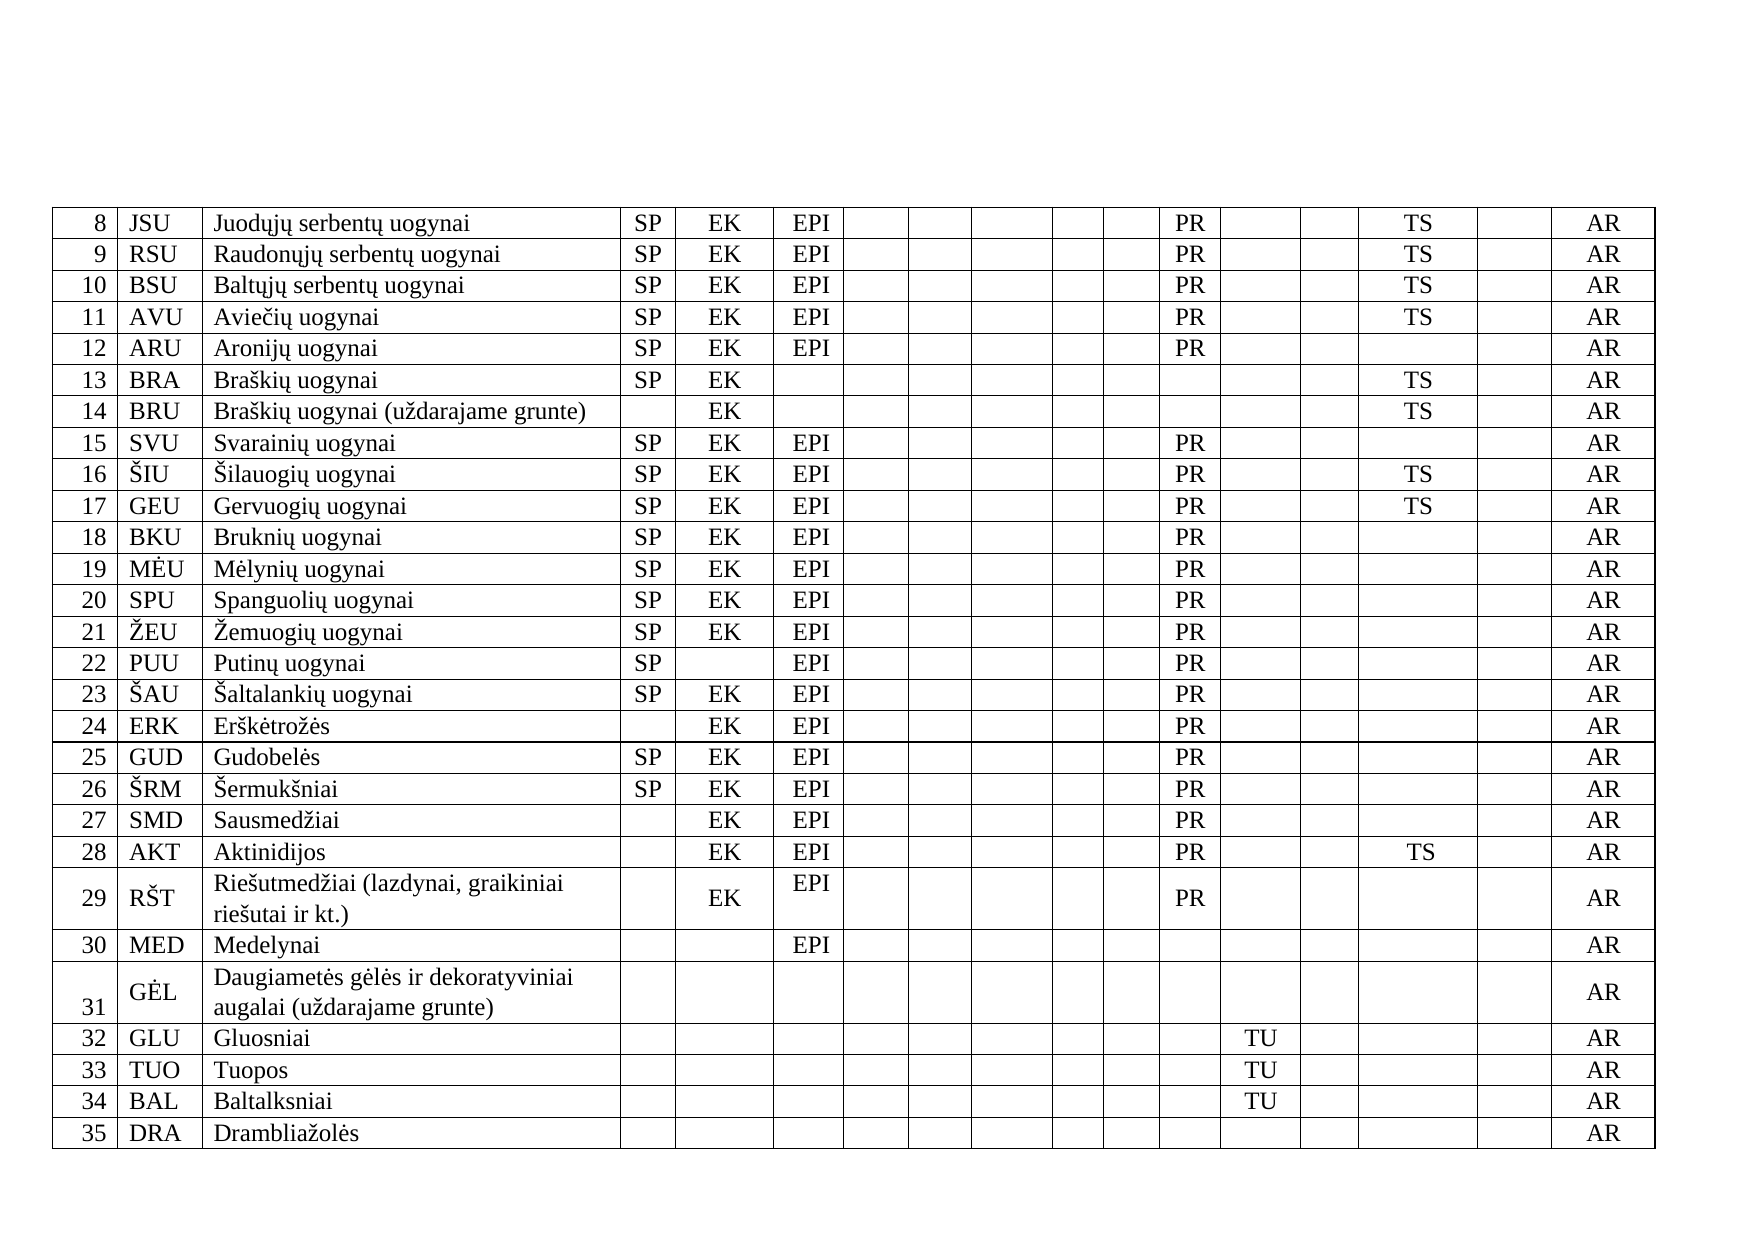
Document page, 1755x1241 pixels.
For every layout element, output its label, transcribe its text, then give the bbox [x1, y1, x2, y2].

table_cell AR [1552, 1055, 1654, 1085]
table_cell [844, 554, 908, 584]
table_cell EPI [774, 837, 843, 867]
table_cell [1301, 522, 1358, 553]
table_cell [621, 930, 675, 961]
table_cell [909, 617, 971, 647]
table_cell SP [621, 428, 675, 458]
table_cell EK [676, 334, 773, 364]
table_cell [909, 396, 971, 427]
table_cell EPI [774, 334, 843, 364]
table_cell SP [621, 774, 675, 804]
table_cell ŠRM [118, 774, 202, 804]
table_cell [1221, 428, 1300, 458]
table_cell [844, 271, 908, 301]
table_cell [1478, 271, 1551, 301]
table_cell [1301, 459, 1358, 490]
table_cell TU [1221, 1086, 1300, 1117]
table_cell [1359, 554, 1477, 584]
table_cell [1053, 1118, 1103, 1148]
table_cell [844, 930, 908, 961]
table_cell Baltalksniai [203, 1086, 620, 1117]
table_cell EK [676, 459, 773, 490]
table_cell BRU [118, 396, 202, 427]
table_cell [972, 1024, 1052, 1054]
table_cell AR [1552, 396, 1654, 427]
table_cell Aviečių uogynai [203, 302, 620, 332]
table_cell [1301, 930, 1358, 961]
table_cell [1104, 680, 1159, 710]
table_cell [1221, 239, 1300, 269]
table_cell SMD [118, 805, 202, 836]
table_cell [1053, 648, 1103, 678]
table_cell TS [1359, 491, 1477, 521]
table_cell [1478, 711, 1551, 741]
table_cell [1104, 554, 1159, 584]
table_cell [909, 522, 971, 553]
table_cell ŠAU [118, 680, 202, 710]
table_cell [1104, 302, 1159, 332]
table_cell [972, 302, 1052, 332]
table_cell [972, 648, 1052, 678]
table_cell [1478, 1055, 1551, 1085]
table_cell EK [676, 396, 773, 427]
table_cell [1053, 805, 1103, 836]
table_cell [1104, 1118, 1159, 1148]
table_cell 33 [53, 1055, 117, 1085]
table_cell [1053, 1086, 1103, 1117]
table_cell [1478, 396, 1551, 427]
table_cell [1104, 805, 1159, 836]
table_cell EK [676, 302, 773, 332]
table_cell PR [1160, 837, 1220, 867]
table_cell EPI [774, 617, 843, 647]
table_cell 11 [53, 302, 117, 332]
table_cell [909, 491, 971, 521]
table_cell PR [1160, 271, 1220, 301]
table_cell 15 [53, 428, 117, 458]
table_cell [1221, 805, 1300, 836]
table_cell [1478, 365, 1551, 395]
table_cell [1359, 585, 1477, 616]
table_cell [909, 334, 971, 364]
table_cell [1478, 962, 1551, 1022]
table_cell JSU [118, 208, 202, 238]
table_cell 20 [53, 585, 117, 616]
table_cell AR [1552, 648, 1654, 678]
table_cell [1359, 617, 1477, 647]
table_cell EK [676, 680, 773, 710]
table_cell [972, 271, 1052, 301]
table_cell [1053, 617, 1103, 647]
table_cell Braškių uogynai (uždarajame grunte) [203, 396, 620, 427]
table_cell PR [1160, 208, 1220, 238]
table_cell [844, 648, 908, 678]
table_cell [774, 962, 843, 1022]
table_cell [1104, 617, 1159, 647]
table_cell [972, 837, 1052, 867]
table_cell [1160, 930, 1220, 961]
table_cell GLU [118, 1024, 202, 1054]
table_cell [1478, 617, 1551, 647]
table_cell ŽEU [118, 617, 202, 647]
table_cell AR [1552, 522, 1654, 553]
table_cell [621, 1086, 675, 1117]
table_cell SP [621, 239, 675, 269]
table_cell 16 [53, 459, 117, 490]
table_cell [1053, 365, 1103, 395]
table_cell [972, 396, 1052, 427]
table_cell TS [1359, 302, 1477, 332]
table_cell 26 [53, 774, 117, 804]
table_cell TUO [118, 1055, 202, 1085]
table_cell PR [1160, 648, 1220, 678]
table_cell AR [1552, 868, 1654, 929]
table_cell [909, 1118, 971, 1148]
table_cell EPI [774, 491, 843, 521]
table_cell [1104, 743, 1159, 773]
table_cell AR [1552, 491, 1654, 521]
table_cell [1053, 554, 1103, 584]
table_cell PR [1160, 617, 1220, 647]
table_cell [1301, 743, 1358, 773]
table_cell [1359, 930, 1477, 961]
table_cell ŠIU [118, 459, 202, 490]
table_cell [1359, 962, 1477, 1022]
table_cell [1160, 1118, 1220, 1148]
table_cell [676, 1118, 773, 1148]
table_cell [1478, 930, 1551, 961]
table_cell [1478, 428, 1551, 458]
table_cell [972, 428, 1052, 458]
table_cell [1359, 1055, 1477, 1085]
table_cell [1301, 711, 1358, 741]
table_cell SP [621, 459, 675, 490]
table_cell [1104, 1055, 1159, 1085]
table_cell [1301, 365, 1358, 395]
table_cell Tuopos [203, 1055, 620, 1085]
table_cell [1301, 1118, 1358, 1148]
table_cell AR [1552, 1086, 1654, 1117]
table_cell [1221, 208, 1300, 238]
table_cell [1104, 334, 1159, 364]
table_cell EPI [774, 428, 843, 458]
table_cell [972, 554, 1052, 584]
table_cell [1104, 930, 1159, 961]
table_cell 10 [53, 271, 117, 301]
table_cell AR [1552, 805, 1654, 836]
table_cell MĖU [118, 554, 202, 584]
table_cell [1160, 962, 1220, 1022]
table_cell [909, 1024, 971, 1054]
table_cell [909, 1086, 971, 1117]
table_cell Sausmedžiai [203, 805, 620, 836]
table_cell [1478, 868, 1551, 929]
table_cell [972, 239, 1052, 269]
table_cell [1478, 1086, 1551, 1117]
table_cell SP [621, 617, 675, 647]
table_cell Žemuogių uogynai [203, 617, 620, 647]
table_cell [1478, 1024, 1551, 1054]
table_cell [1301, 334, 1358, 364]
table_cell PR [1160, 680, 1220, 710]
table_cell SP [621, 554, 675, 584]
table_cell [1478, 585, 1551, 616]
table_cell [844, 585, 908, 616]
table_cell AR [1552, 680, 1654, 710]
table_cell DRA [118, 1118, 202, 1148]
table_cell [909, 837, 971, 867]
table_cell Svarainių uogynai [203, 428, 620, 458]
table_cell [844, 1055, 908, 1085]
table_cell Mėlynių uogynai [203, 554, 620, 584]
table_cell EK [676, 837, 773, 867]
table_cell 29 [53, 868, 117, 929]
table_cell [844, 302, 908, 332]
table_cell [909, 271, 971, 301]
table_cell PR [1160, 239, 1220, 269]
table_cell [972, 930, 1052, 961]
table_cell Spanguolių uogynai [203, 585, 620, 616]
table_cell [1301, 837, 1358, 867]
table_cell [844, 365, 908, 395]
table_cell [1221, 302, 1300, 332]
table_cell BSU [118, 271, 202, 301]
table_cell [844, 805, 908, 836]
table_cell [909, 239, 971, 269]
table_cell [1221, 585, 1300, 616]
table_cell SP [621, 208, 675, 238]
table_cell [1478, 554, 1551, 584]
table_cell [972, 208, 1052, 238]
table_cell [1478, 680, 1551, 710]
table_cell [1221, 271, 1300, 301]
table_cell EPI [774, 774, 843, 804]
table_cell [1053, 868, 1103, 929]
table_cell [1478, 837, 1551, 867]
table_cell [1478, 459, 1551, 490]
table_cell [621, 962, 675, 1022]
table_cell AR [1552, 774, 1654, 804]
table_cell BAL [118, 1086, 202, 1117]
table_cell 14 [53, 396, 117, 427]
table_cell [1301, 648, 1358, 678]
table_cell [844, 680, 908, 710]
table_cell SP [621, 365, 675, 395]
table_cell PR [1160, 774, 1220, 804]
table_cell AR [1552, 334, 1654, 364]
table_cell [621, 868, 675, 929]
table_cell EPI [774, 585, 843, 616]
table_cell PR [1160, 868, 1220, 929]
table_cell [844, 428, 908, 458]
table_cell TS [1359, 271, 1477, 301]
table_cell 23 [53, 680, 117, 710]
table_cell [909, 648, 971, 678]
table_cell [1104, 1024, 1159, 1054]
table_cell [1221, 334, 1300, 364]
table_cell [774, 1086, 843, 1117]
table_cell [1053, 396, 1103, 427]
table_cell [1221, 1118, 1300, 1148]
table_cell [1478, 334, 1551, 364]
table_cell [1221, 743, 1300, 773]
table_cell SP [621, 334, 675, 364]
table_cell EPI [774, 239, 843, 269]
table_cell [1359, 1086, 1477, 1117]
table_cell [1301, 239, 1358, 269]
table_cell [1359, 868, 1477, 929]
table_cell [621, 711, 675, 741]
table_cell [844, 774, 908, 804]
table_cell [1301, 271, 1358, 301]
table_cell [1478, 491, 1551, 521]
table_cell EK [676, 239, 773, 269]
table_cell [909, 365, 971, 395]
table_cell EK [676, 711, 773, 741]
table_cell Riešutmedžiai (lazdynai, graikiniai riešutai ir kt.) [203, 868, 620, 929]
table_cell [1301, 554, 1358, 584]
table_cell [1104, 239, 1159, 269]
table_cell TS [1359, 396, 1477, 427]
table_cell EK [676, 805, 773, 836]
table_cell [676, 1086, 773, 1117]
table_cell [1221, 962, 1300, 1022]
table_cell GEU [118, 491, 202, 521]
table_cell TU [1221, 1055, 1300, 1085]
table_cell SPU [118, 585, 202, 616]
table_cell [1160, 396, 1220, 427]
table_cell [1104, 837, 1159, 867]
table_cell PR [1160, 522, 1220, 553]
table_cell PR [1160, 554, 1220, 584]
table_cell [676, 648, 773, 678]
table_cell [1301, 1024, 1358, 1054]
table_cell EK [676, 554, 773, 584]
table_cell PR [1160, 805, 1220, 836]
table_cell [909, 459, 971, 490]
table_cell [1104, 711, 1159, 741]
table_cell PR [1160, 334, 1220, 364]
table_cell [972, 459, 1052, 490]
table_cell 34 [53, 1086, 117, 1117]
table_cell [1104, 585, 1159, 616]
table_cell Juodųjų serbentų uogynai [203, 208, 620, 238]
table_cell [972, 774, 1052, 804]
table_cell AR [1552, 743, 1654, 773]
table_cell [972, 1118, 1052, 1148]
table_cell [972, 1086, 1052, 1117]
table_cell [844, 962, 908, 1022]
table_cell PR [1160, 711, 1220, 741]
table_cell AR [1552, 271, 1654, 301]
table_cell Medelynai [203, 930, 620, 961]
table_cell 28 [53, 837, 117, 867]
table_cell [1053, 491, 1103, 521]
table_cell [844, 491, 908, 521]
table_cell [844, 396, 908, 427]
table_cell [1104, 522, 1159, 553]
table_cell 12 [53, 334, 117, 364]
table_cell Gervuogių uogynai [203, 491, 620, 521]
table_cell [1104, 868, 1159, 929]
table_cell EPI [774, 302, 843, 332]
table_cell 18 [53, 522, 117, 553]
table_cell [1478, 743, 1551, 773]
table_cell [1301, 774, 1358, 804]
table_cell AR [1552, 837, 1654, 867]
table_cell EPI [774, 930, 843, 961]
table_cell [1478, 302, 1551, 332]
table_cell SP [621, 648, 675, 678]
table_cell [1104, 491, 1159, 521]
table_cell ARU [118, 334, 202, 364]
table_cell [1104, 208, 1159, 238]
table_cell [1359, 1024, 1477, 1054]
table_cell AKT [118, 837, 202, 867]
table_cell TS [1359, 837, 1477, 867]
table_cell [1221, 554, 1300, 584]
table_cell [1221, 648, 1300, 678]
table_cell [844, 617, 908, 647]
table_cell [972, 962, 1052, 1022]
table_cell [1359, 334, 1477, 364]
table_cell [844, 711, 908, 741]
table_cell EPI [774, 805, 843, 836]
table_cell [844, 334, 908, 364]
table_cell [844, 459, 908, 490]
table_cell [1478, 522, 1551, 553]
table_cell [1359, 1118, 1477, 1148]
table_cell 30 [53, 930, 117, 961]
table_cell [909, 208, 971, 238]
table_cell [1104, 428, 1159, 458]
table_cell Drambliažolės [203, 1118, 620, 1148]
table_cell Baltųjų serbentų uogynai [203, 271, 620, 301]
table_cell [1104, 1086, 1159, 1117]
table_cell [676, 962, 773, 1022]
table_cell [1160, 1086, 1220, 1117]
table_cell [621, 837, 675, 867]
table_cell EPI [774, 208, 843, 238]
table_cell [1221, 617, 1300, 647]
table_cell AR [1552, 208, 1654, 238]
table_cell SVU [118, 428, 202, 458]
table_cell PR [1160, 491, 1220, 521]
table_cell SP [621, 585, 675, 616]
table_cell [1301, 680, 1358, 710]
table_cell EK [676, 868, 773, 929]
table_cell [1104, 396, 1159, 427]
table_cell [844, 743, 908, 773]
table_cell [1104, 271, 1159, 301]
table_cell Gluosniai [203, 1024, 620, 1054]
table_cell SP [621, 522, 675, 553]
table_cell AR [1552, 302, 1654, 332]
table_cell [1478, 208, 1551, 238]
table_cell EPI [774, 648, 843, 678]
table_cell [1359, 805, 1477, 836]
table_cell Gudobelės [203, 743, 620, 773]
table_cell [1104, 459, 1159, 490]
table_cell 22 [53, 648, 117, 678]
table_cell [1053, 334, 1103, 364]
table_cell EPI [774, 554, 843, 584]
table_cell [774, 1024, 843, 1054]
table_cell [1301, 428, 1358, 458]
table_cell SP [621, 491, 675, 521]
table_cell [1301, 491, 1358, 521]
table_cell PR [1160, 585, 1220, 616]
table_cell AR [1552, 239, 1654, 269]
table_cell [844, 1024, 908, 1054]
table_cell [676, 1055, 773, 1085]
table_cell EPI [774, 711, 843, 741]
table_cell [774, 1055, 843, 1085]
table_cell [1478, 648, 1551, 678]
table_cell PR [1160, 302, 1220, 332]
table_cell [972, 585, 1052, 616]
table_cell [1221, 491, 1300, 521]
table_cell 9 [53, 239, 117, 269]
table_cell [1301, 1086, 1358, 1117]
table_cell GUD [118, 743, 202, 773]
table_cell Aronijų uogynai [203, 334, 620, 364]
table_cell [1053, 930, 1103, 961]
table_cell [844, 522, 908, 553]
table_cell [1053, 459, 1103, 490]
table_cell [1359, 711, 1477, 741]
table_cell [844, 239, 908, 269]
table_cell [1301, 396, 1358, 427]
table_cell [1221, 868, 1300, 929]
table_cell [1104, 962, 1159, 1022]
table_cell [1359, 774, 1477, 804]
table_cell [909, 302, 971, 332]
table_cell [909, 962, 971, 1022]
table_cell [1053, 1055, 1103, 1085]
table_cell AR [1552, 428, 1654, 458]
table_cell EK [676, 585, 773, 616]
table_cell Bruknių uogynai [203, 522, 620, 553]
table_cell ERK [118, 711, 202, 741]
table_cell [1053, 1024, 1103, 1054]
table_cell EPI [774, 522, 843, 553]
table_cell [1053, 522, 1103, 553]
table_cell [909, 930, 971, 961]
table_cell TS [1359, 239, 1477, 269]
table_cell SP [621, 680, 675, 710]
table_cell [844, 837, 908, 867]
table_cell AR [1552, 1118, 1654, 1148]
table_cell [1301, 868, 1358, 929]
table_cell AR [1552, 711, 1654, 741]
table_cell TS [1359, 208, 1477, 238]
table_cell AR [1552, 365, 1654, 395]
table_cell [621, 1055, 675, 1085]
table_cell [621, 1118, 675, 1148]
table_cell RŠT [118, 868, 202, 929]
table_cell [1359, 648, 1477, 678]
table_cell [1301, 617, 1358, 647]
table_cell [1160, 1055, 1220, 1085]
table_cell TS [1359, 459, 1477, 490]
table_cell GĖL [118, 962, 202, 1022]
table_cell Braškių uogynai [203, 365, 620, 395]
table_cell [1221, 365, 1300, 395]
table_cell 31 [53, 962, 117, 1022]
table_cell [972, 680, 1052, 710]
table_cell [1053, 302, 1103, 332]
table_cell [621, 396, 675, 427]
table_cell Aktinidijos [203, 837, 620, 867]
table_cell [1359, 522, 1477, 553]
table_cell AR [1552, 617, 1654, 647]
table_cell [972, 805, 1052, 836]
table_cell [972, 711, 1052, 741]
table_cell [1478, 1118, 1551, 1148]
table_cell PR [1160, 743, 1220, 773]
table_cell [1104, 365, 1159, 395]
table_cell [1053, 743, 1103, 773]
table_cell [774, 1118, 843, 1148]
table_cell EPI [774, 680, 843, 710]
table_cell [1053, 208, 1103, 238]
table_cell [972, 522, 1052, 553]
table_cell [1301, 585, 1358, 616]
table_cell [1301, 208, 1358, 238]
table_cell EPI [774, 743, 843, 773]
table_cell [1104, 648, 1159, 678]
table_cell [1104, 774, 1159, 804]
table_cell [1301, 962, 1358, 1022]
table_cell Šilauogių uogynai [203, 459, 620, 490]
table_cell [1221, 522, 1300, 553]
table_cell [1053, 239, 1103, 269]
table_cell [972, 365, 1052, 395]
table_cell EK [676, 428, 773, 458]
table_cell [1053, 711, 1103, 741]
table_cell [1359, 743, 1477, 773]
table_cell [621, 805, 675, 836]
table_cell [1301, 805, 1358, 836]
table_cell AR [1552, 585, 1654, 616]
table_cell [909, 711, 971, 741]
table_cell [1053, 680, 1103, 710]
table_cell 32 [53, 1024, 117, 1054]
table_cell [844, 208, 908, 238]
table_cell Šermukšniai [203, 774, 620, 804]
table_cell 13 [53, 365, 117, 395]
table_cell PR [1160, 459, 1220, 490]
table_cell Šaltalankių uogynai [203, 680, 620, 710]
table_cell EK [676, 365, 773, 395]
table_cell [1053, 774, 1103, 804]
table_cell EK [676, 617, 773, 647]
table_cell [844, 868, 908, 929]
table_cell [1053, 428, 1103, 458]
table_cell 27 [53, 805, 117, 836]
table_cell 8 [53, 208, 117, 238]
table_cell 35 [53, 1118, 117, 1148]
table_cell [1221, 459, 1300, 490]
table_cell AR [1552, 930, 1654, 961]
table_cell [844, 1086, 908, 1117]
table_cell [1221, 396, 1300, 427]
table_cell [972, 743, 1052, 773]
table_cell SP [621, 743, 675, 773]
table_cell [1221, 837, 1300, 867]
table_cell AR [1552, 459, 1654, 490]
table_cell [1221, 774, 1300, 804]
table_cell [1359, 428, 1477, 458]
table_cell [1301, 302, 1358, 332]
table_cell [909, 585, 971, 616]
table_cell EK [676, 491, 773, 521]
table_cell AR [1552, 1024, 1654, 1054]
table_cell EK [676, 271, 773, 301]
table_cell [1221, 680, 1300, 710]
table_cell EK [676, 208, 773, 238]
table_cell TU [1221, 1024, 1300, 1054]
table_cell BRA [118, 365, 202, 395]
table_cell BKU [118, 522, 202, 553]
table_cell Daugiametės gėlės ir dekoratyviniai augalai (uždarajame grunte) [203, 962, 620, 1022]
table_cell AR [1552, 962, 1654, 1022]
table_cell [1478, 805, 1551, 836]
table_cell PUU [118, 648, 202, 678]
table_cell [1221, 930, 1300, 961]
table_cell [909, 774, 971, 804]
table_cell [972, 868, 1052, 929]
table_cell SP [621, 302, 675, 332]
table_cell RSU [118, 239, 202, 269]
table_cell [909, 680, 971, 710]
table_cell EPI [774, 868, 843, 929]
table_cell [1301, 1055, 1358, 1085]
table_cell EPI [774, 271, 843, 301]
table_cell Putinų uogynai [203, 648, 620, 678]
table_cell EK [676, 522, 773, 553]
table_cell [972, 617, 1052, 647]
table_cell [909, 554, 971, 584]
table_cell [621, 1024, 675, 1054]
table_cell [1053, 585, 1103, 616]
table_cell 25 [53, 743, 117, 773]
table_cell [1478, 239, 1551, 269]
table_cell EK [676, 774, 773, 804]
table_cell [1053, 837, 1103, 867]
table_cell [844, 1118, 908, 1148]
table_cell [676, 1024, 773, 1054]
table_cell [676, 930, 773, 961]
table_cell Erškėtrožės [203, 711, 620, 741]
table_cell [1478, 774, 1551, 804]
table_cell [774, 365, 843, 395]
table_cell [909, 868, 971, 929]
table_cell 21 [53, 617, 117, 647]
table_cell [972, 491, 1052, 521]
table_cell AVU [118, 302, 202, 332]
table_cell [972, 1055, 1052, 1085]
table_cell [909, 743, 971, 773]
table_cell [909, 805, 971, 836]
table_cell [1053, 962, 1103, 1022]
table_cell 17 [53, 491, 117, 521]
table_cell 19 [53, 554, 117, 584]
table_cell MED [118, 930, 202, 961]
table_cell PR [1160, 428, 1220, 458]
table_cell [1160, 365, 1220, 395]
table_cell [909, 428, 971, 458]
table_cell SP [621, 271, 675, 301]
table_cell [774, 396, 843, 427]
table_cell [1053, 271, 1103, 301]
table_cell EPI [774, 459, 843, 490]
table_cell [1160, 1024, 1220, 1054]
table_cell [1359, 680, 1477, 710]
table_cell [909, 1055, 971, 1085]
table_cell AR [1552, 554, 1654, 584]
table_cell Raudonųjų serbentų uogynai [203, 239, 620, 269]
table_cell [1221, 711, 1300, 741]
table_cell 24 [53, 711, 117, 741]
table_cell EK [676, 743, 773, 773]
table_cell TS [1359, 365, 1477, 395]
table_cell [972, 334, 1052, 364]
